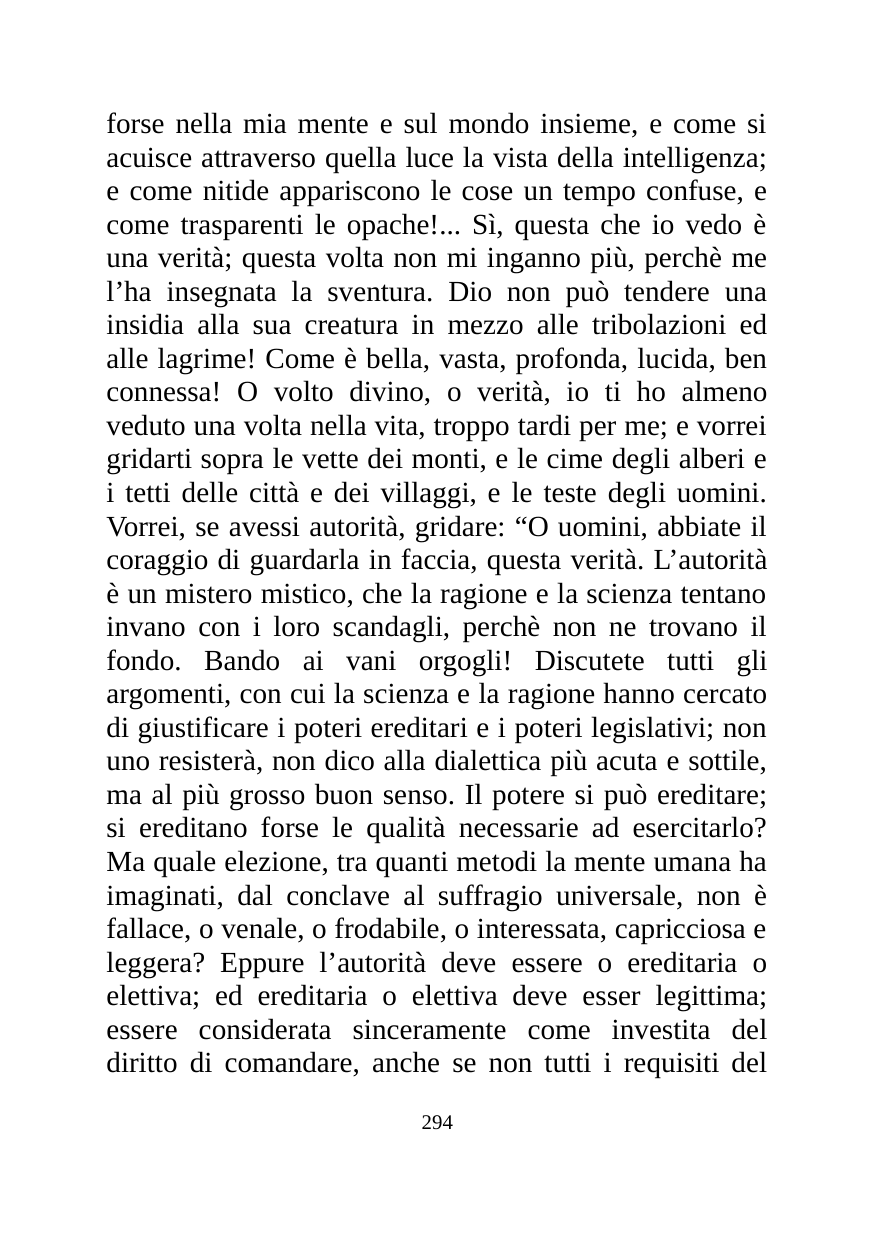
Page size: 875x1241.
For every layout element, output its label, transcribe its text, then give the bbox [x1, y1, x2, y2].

text forse nella mia mente e sul mondo insieme, e come si acuisce attraverso quella luce la vista della intelligenza; e come nitide appariscono le cose un tempo confuse, e come trasparenti le opache!... Sì, questa che io vedo è una verità; questa volta non mi inganno più, perchè me l’ha insegnata la sventura. Dio non può tendere una insidia alla sua creatura in mezzo alle tribolazioni ed alle lagrime! Come è bella, vasta, profonda, lucida, ben connessa! O volto divino, o verità, io ti ho almeno veduto una volta nella vita, troppo tardi per me; e vorrei gridarti sopra le vette dei monti, e le cime degli alberi e i tetti delle città e dei villaggi, e le teste degli uomini. Vorrei, se avessi autorità, gridare: “O uomini, abbiate il coraggio di guardarla in faccia, questa verità. L’autorità è un mistero mistico, che la ragione e la scienza tentano invano con i loro scandagli, perchè non ne trovano il fondo. Bando ai vani orgogli! Discutete tutti gli argomenti, con cui la scienza e la ragione hanno cercato di giustificare i poteri ereditari e i poteri legislativi; non uno resisterà, non dico alla dialettica più acuta e sottile, ma al più grosso buon senso. Il potere si può ereditare; si ereditano forse le qualità necessarie ad esercitarlo? Ma quale elezione, tra quanti metodi la mente umana ha imaginati, dal conclave al suffragio universale, non è fallace, o venale, o frodabile, o interessata, capricciosa e leggera? Eppure l’autorità deve essere o ereditaria o elettiva; ed ereditaria o elettiva deve esser legittima; essere considerata sinceramente come investita del diritto di comandare, anche se non tutti i requisiti del [106, 106, 768, 1079]
